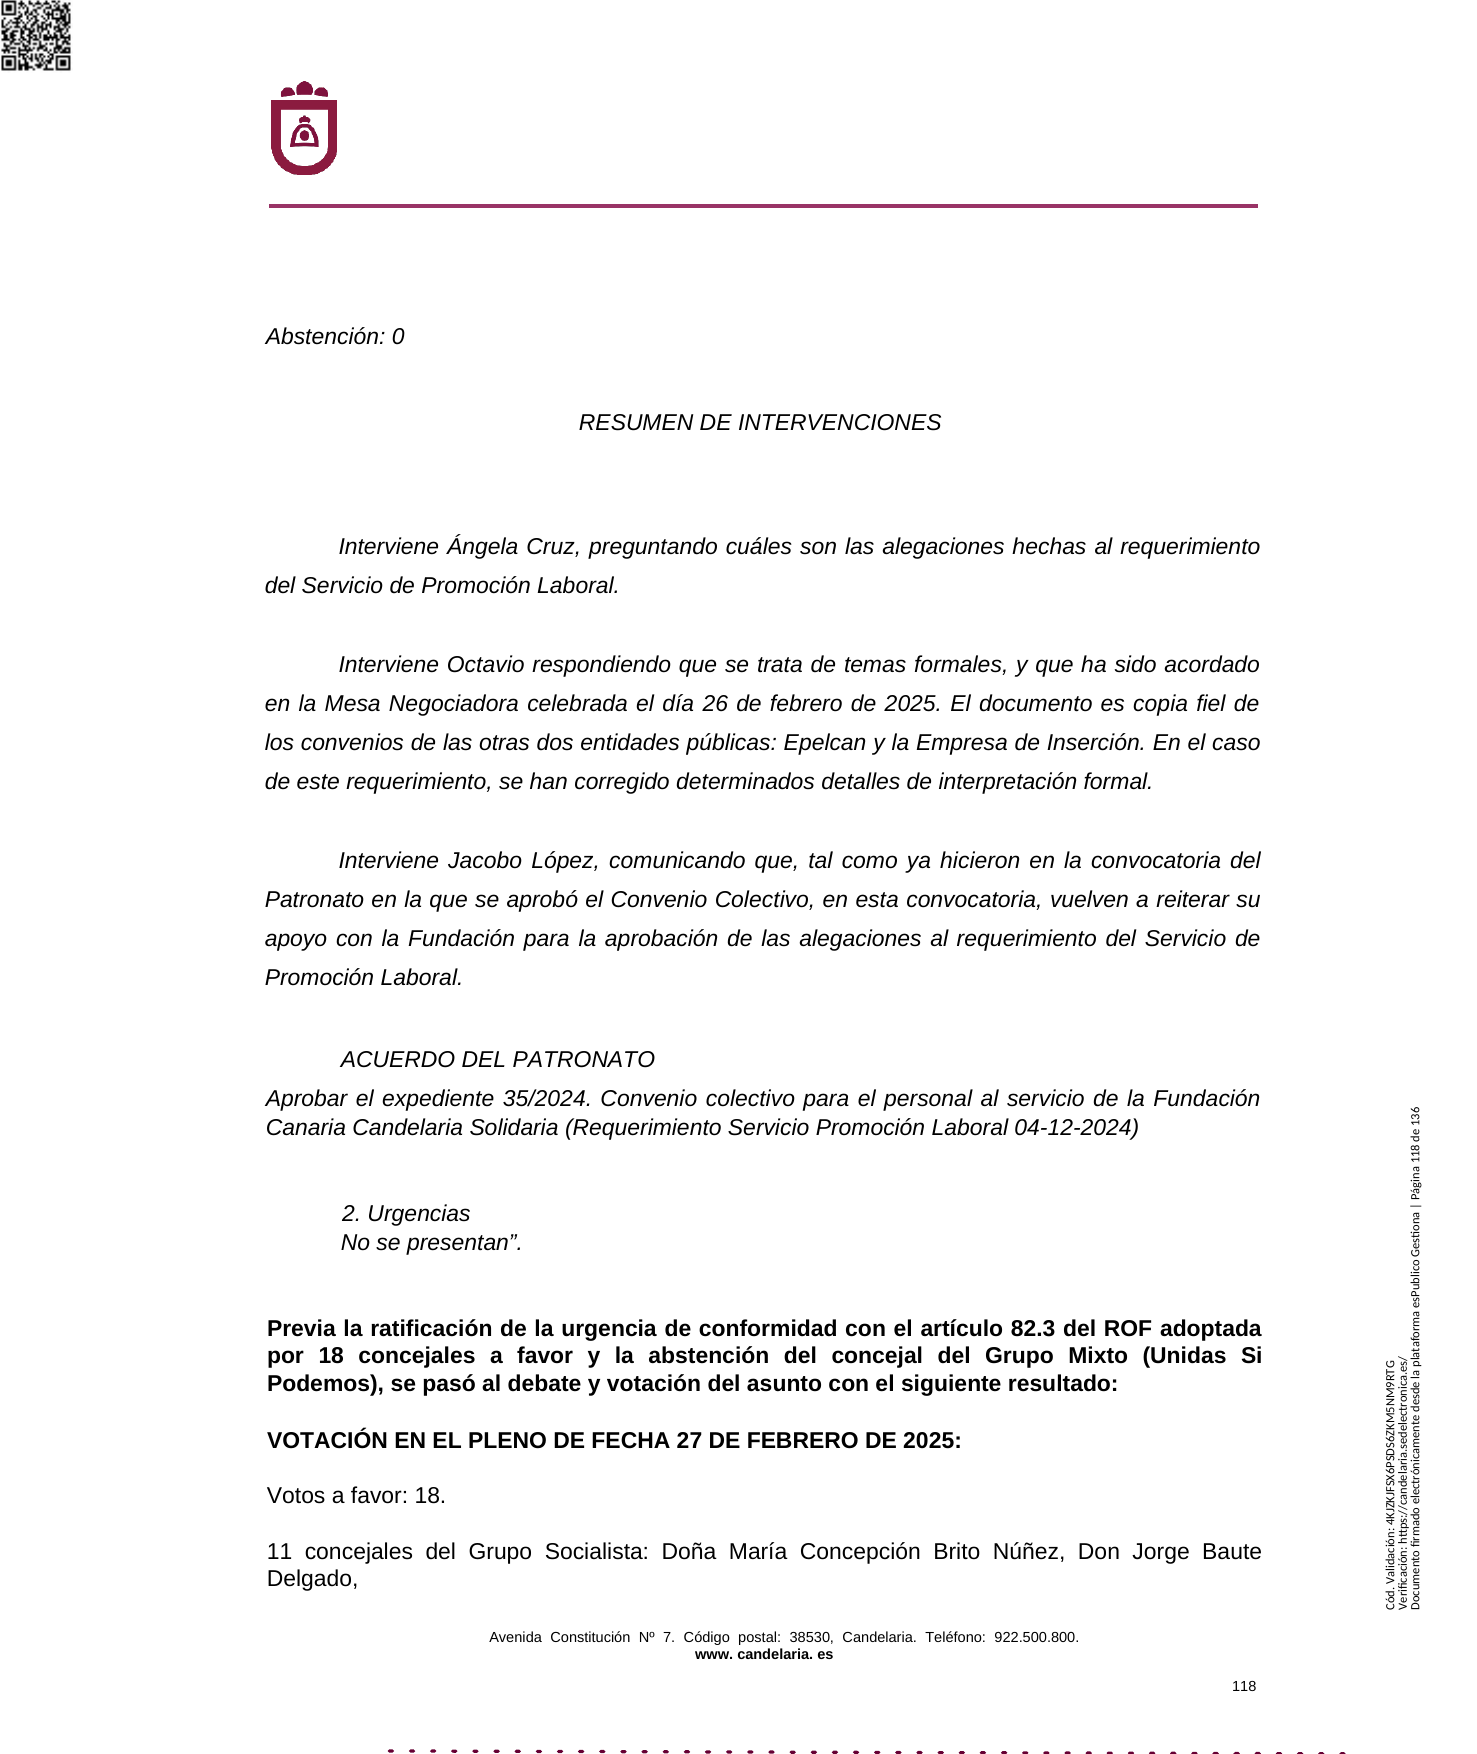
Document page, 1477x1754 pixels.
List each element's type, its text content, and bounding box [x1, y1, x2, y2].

text ACUERDO DEL PATRONATO [341, 1044, 1263, 1073]
text 11 concejales del Grupo Socialista: Doña María Concepción Brito Núñez, Don Jorge Baute Delgado, [267, 1538, 1263, 1591]
text 2. Urgencias [342, 1200, 1263, 1226]
text RESUMEN DE INTERVENCIONES [260, 409, 1269, 436]
text Votos a favor: 18. [267, 1482, 1263, 1509]
text Aprobar el expediente 35/2024. Convenio colectivo para el personal al servicio de la Fundación Canaria Candelaria Solidaria (Requerimiento Servicio Promoción Laboral 04-12-2024) [266, 1084, 1263, 1140]
text No se presentan”. [341, 1229, 1263, 1256]
text Previa la ratificación de la urgencia de conformidad con el artículo 82.3 del ROF adoptada por 18 concejales a favor y la abstención del concejal del Grupo Mixto (Unidas Si Podemos), se pasó al debate y votación del asunto con el siguiente resultado: [267, 1315, 1263, 1396]
text Interviene Octavio respondiendo que se trata de temas formales, y que ha sido acordado en la Mesa Negociadora celebrada el día 26 de febrero de 2025. El documento es copia fiel de los convenios de las otras dos entidades públicas: Epelcan y la Empresa de Inserción. En el caso de este requerimiento, se han corregido determinados detalles de interpretación formal. [264, 651, 1263, 794]
text Interviene Jacobo López, comunicando que, tal como ya hicieron en la convocatoria del Patronato en la que se aprobó el Convenio Colectivo, en esta convocatoria, vuelven a reiterar su apoyo con la Fundación para la aprobación de las alegaciones al requerimiento del Servicio de Promoción Laboral. [264, 847, 1263, 991]
text Abstención: 0 [266, 323, 1263, 350]
text VOTACIÓN EN EL PLENO DE FECHA 27 DE FEBRERO DE 2025: [267, 1425, 1263, 1453]
text Interviene Ángela Cruz, preguntando cuáles son las alegaciones hechas al requerimiento del Servicio de Promoción Laboral. [264, 533, 1263, 598]
